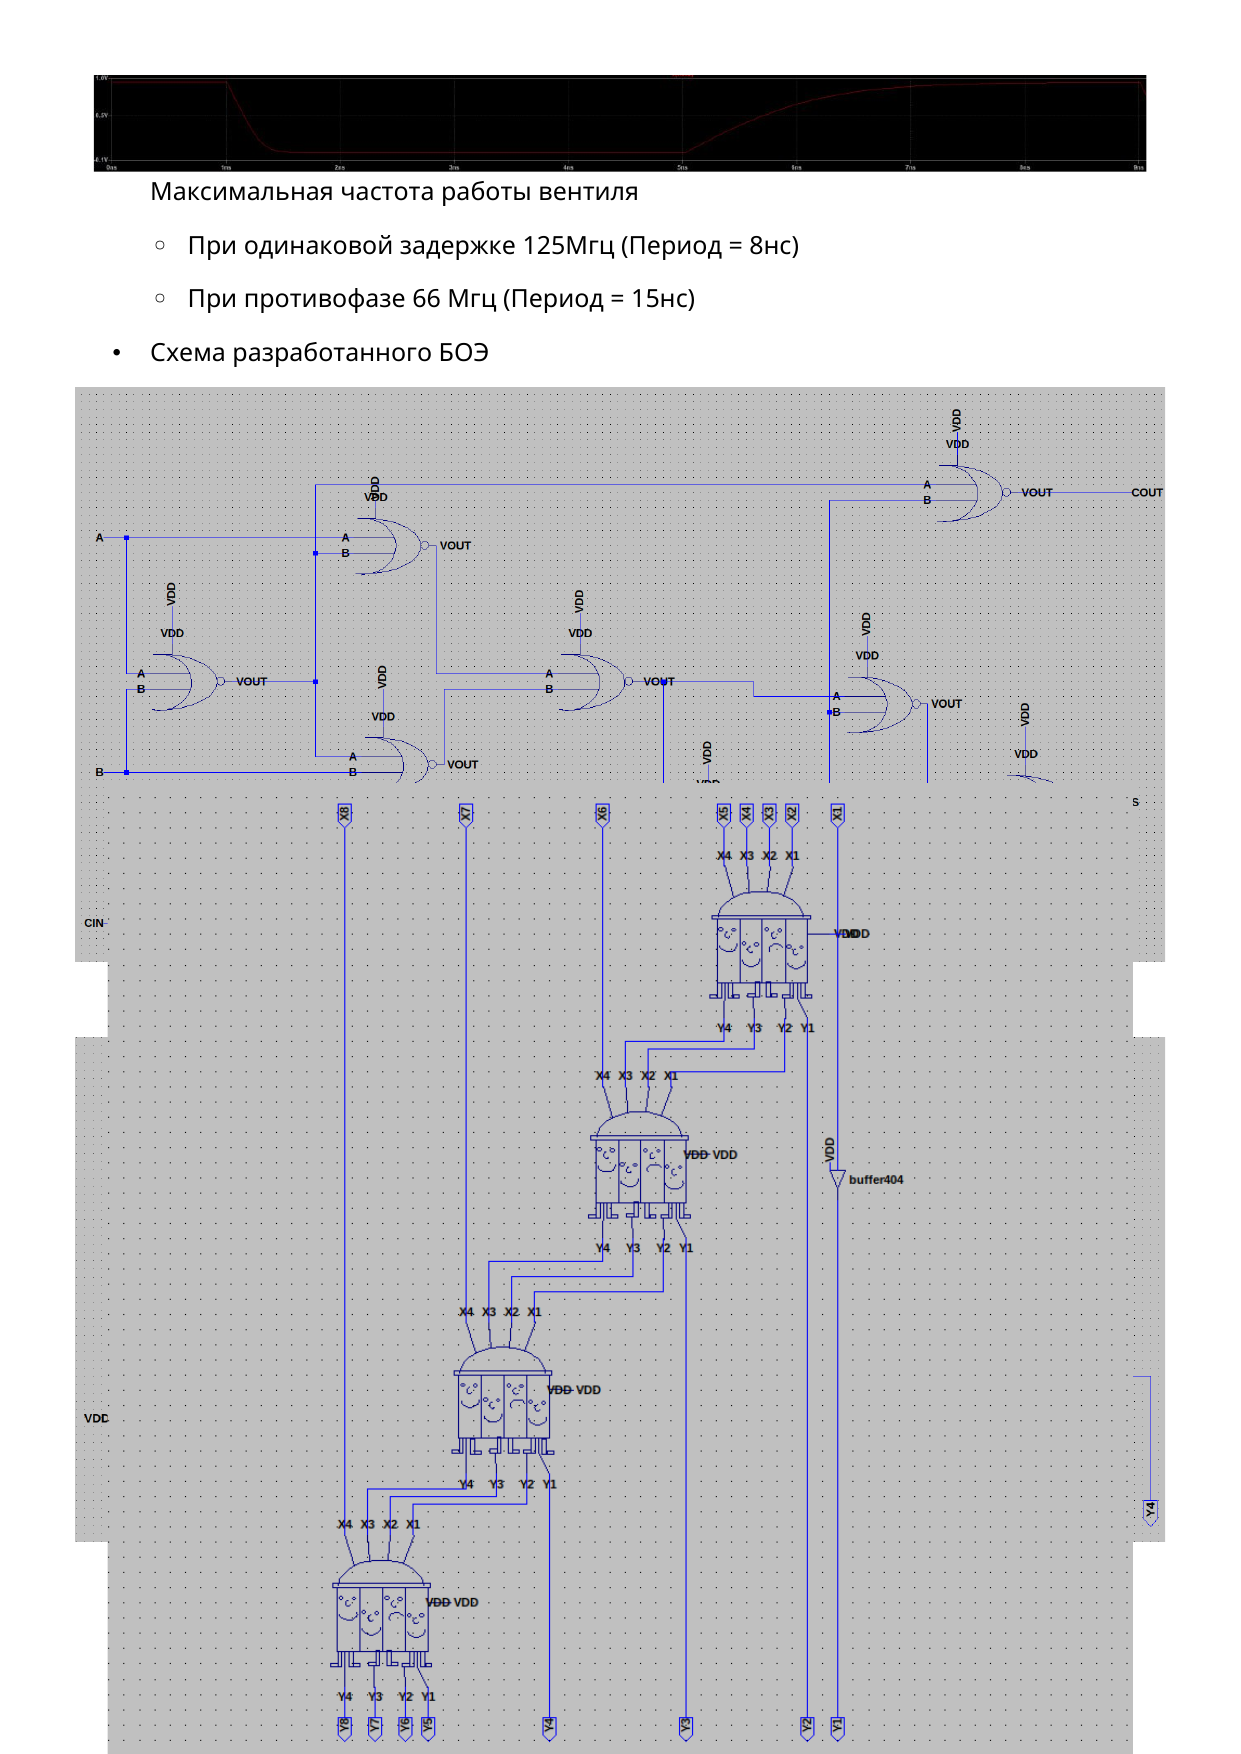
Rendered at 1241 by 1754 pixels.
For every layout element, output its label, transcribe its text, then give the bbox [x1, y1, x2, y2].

list При одинаковой задержке 125Мгц (Период = 8нс) [150, 227, 1165, 261]
list При противофазе 66 Мгц (Период = 15нс) [150, 281, 1165, 315]
list Схема разработанного БОЭ [112, 334, 1165, 368]
picture [93, 75, 1147, 172]
picture [75, 387, 1166, 1754]
list Максимальная частота работы вентиля [112, 172, 1165, 208]
